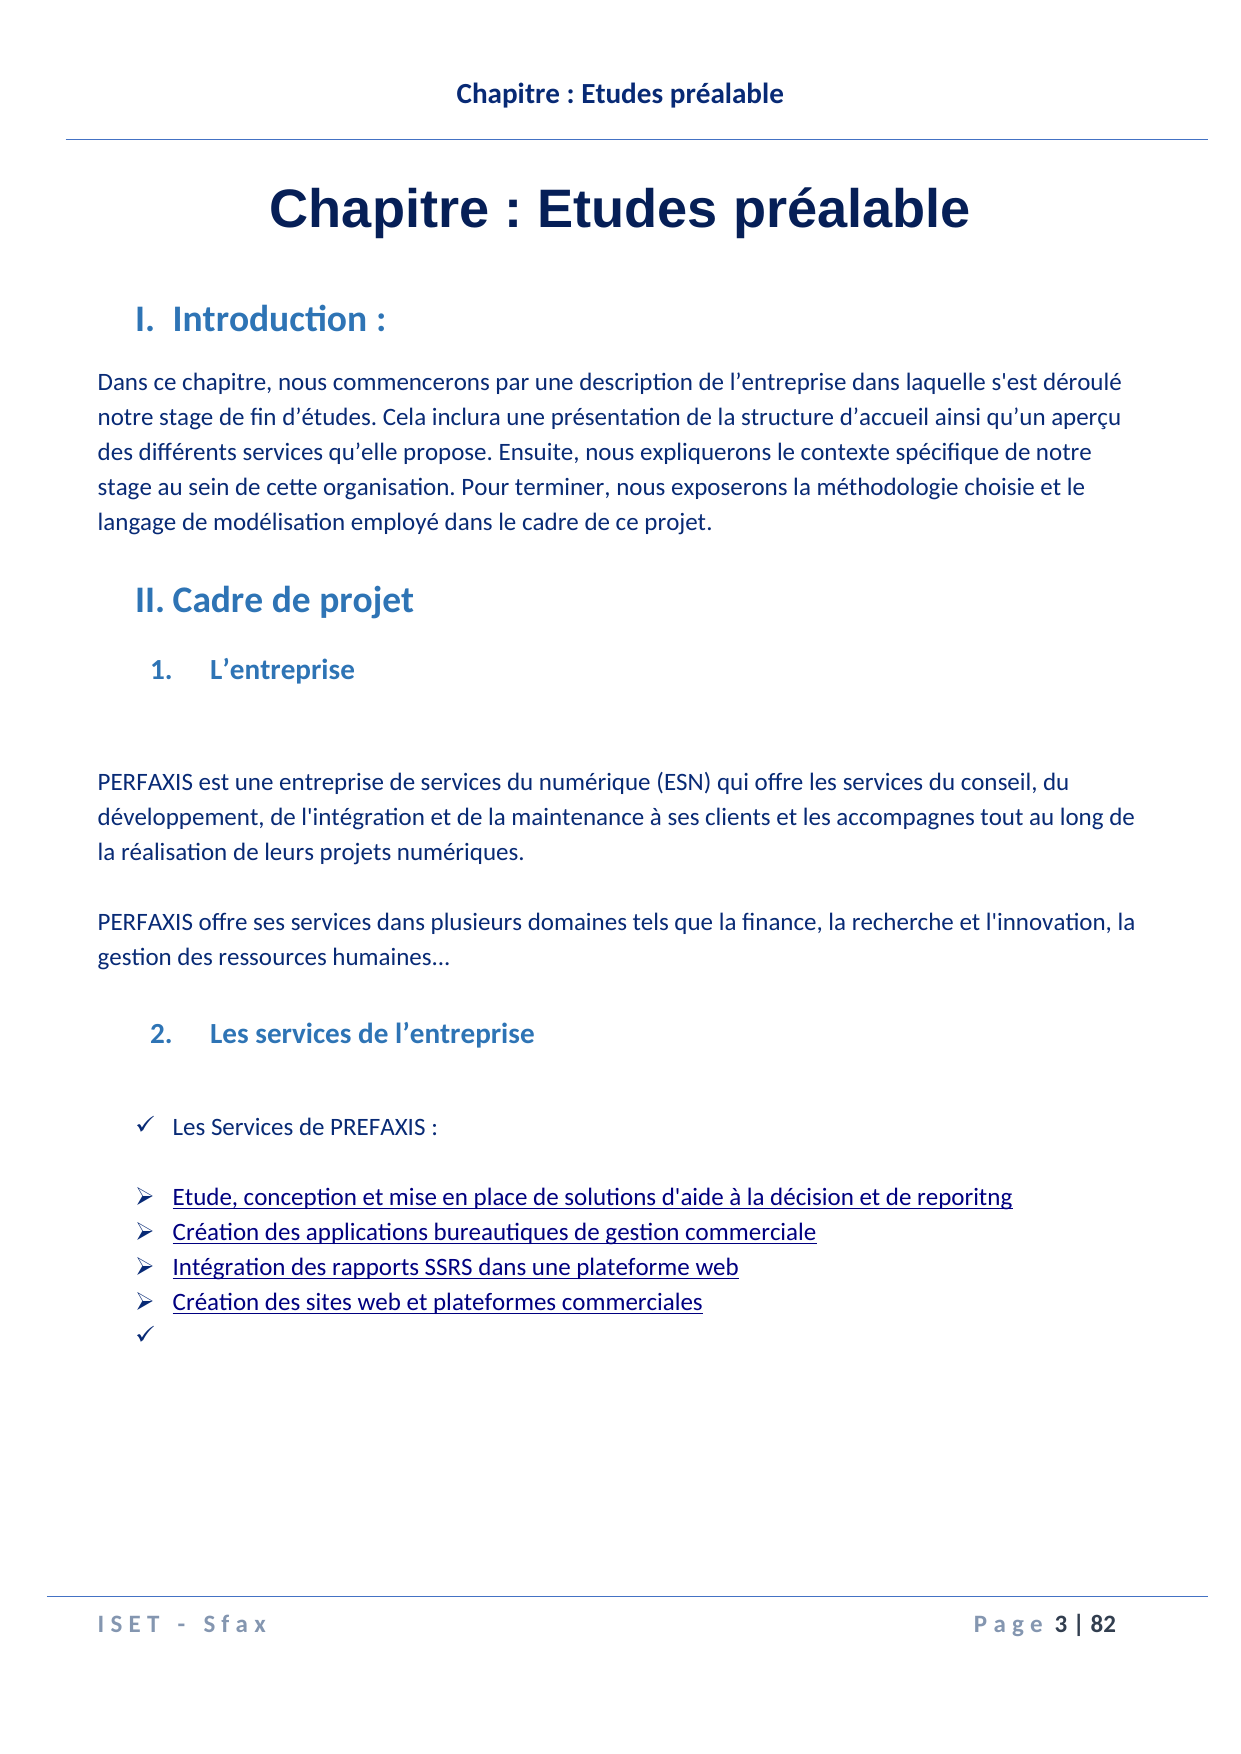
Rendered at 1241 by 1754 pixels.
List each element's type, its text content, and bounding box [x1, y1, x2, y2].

list Intégration des rapports SSRS dans une plateforme web [135, 1252, 1143, 1282]
text PERFAXIS offre ses services dans plusieurs domaines tels que la finance, la recherche et l'innovation, la gestion des ressources humaines... [97, 906, 1143, 971]
list Etude, conception et mise en place de solutions d'aide à la décision et de reporitng [135, 1182, 1143, 1212]
subtitle Les services de l’entreprise [172, 1015, 1143, 1050]
list Les Services de PREFAXIS : [135, 1112, 1143, 1142]
text PERFAXIS est une entreprise de services du numérique (ESN) qui offre les services du conseil, du développement, de l'intégration et de la maintenance à ses clients et les accompagnes tout au long de la réalisation de leurs projets numériques. [97, 766, 1143, 866]
list Création des applications bureautiques de gestion commerciale [135, 1217, 1143, 1247]
subtitle Introduction : [135, 295, 1143, 341]
list Création des sites web et plateformes commerciales [135, 1287, 1143, 1317]
text Dans ce chapitre, nous commencerons par une description de l’entreprise dans laquelle s'est déroulé notre stage de fin d’études. Cela inclura une présentation de la structure d’accueil ainsi qu’un aperçu des différents services qu’elle propose. Ensuite, nous expliquerons le contexte spécifique de notre stage au sein de cette organisation. Pour terminer, nous exposerons la méthodologie choisie et le langage de modélisation employé dans le cadre de ce projet. [97, 366, 1143, 537]
subtitle Cadre de projet [135, 576, 1143, 622]
subtitle L’entreprise [172, 651, 1143, 687]
subtitle Chapitre : Etudes préalable [97, 177, 1143, 239]
